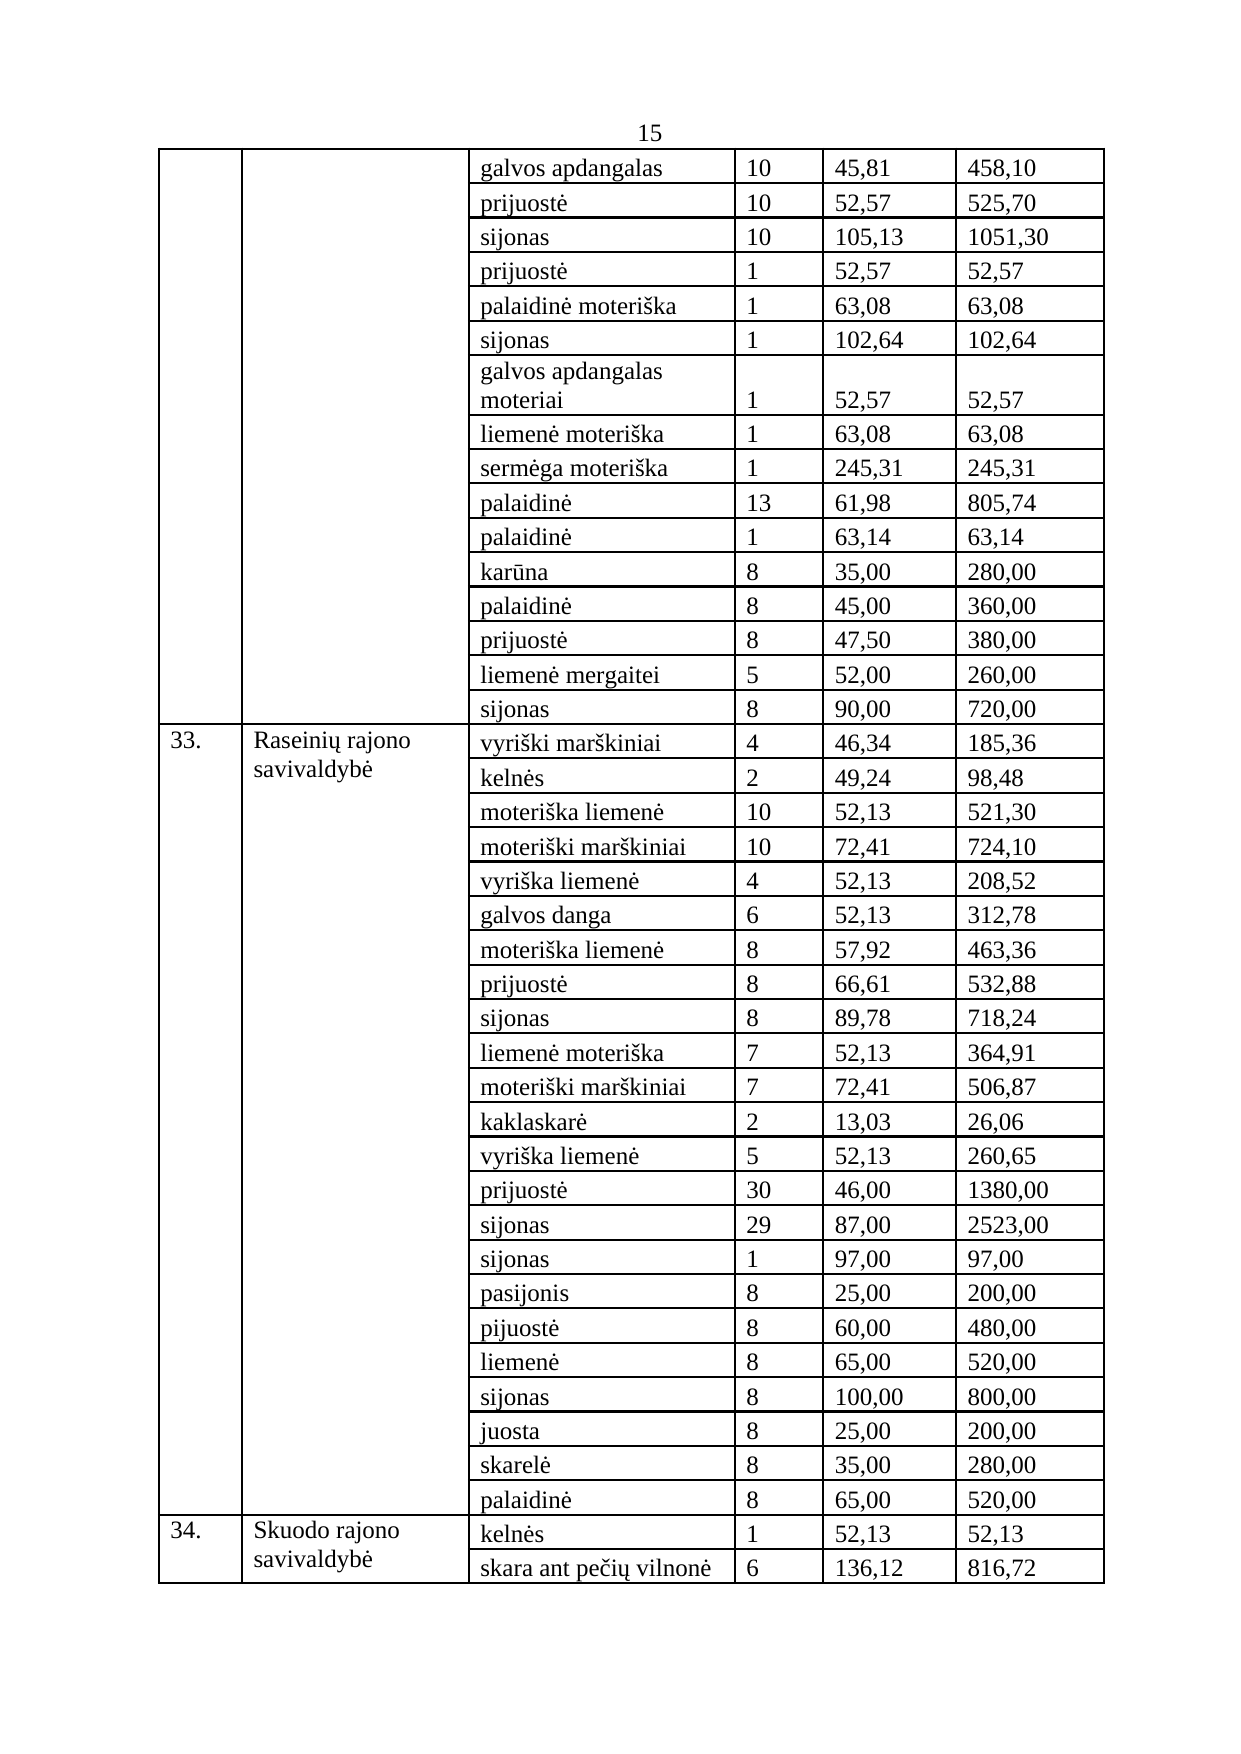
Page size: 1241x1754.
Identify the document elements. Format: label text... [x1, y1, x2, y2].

table_cell 13,03 [824, 1103, 955, 1135]
table_cell 89,78 [824, 1000, 955, 1032]
table_cell 8 [736, 588, 822, 620]
table_cell 718,24 [957, 1000, 1103, 1032]
table_cell 5 [736, 1138, 822, 1170]
table_cell 72,41 [824, 828, 955, 860]
table_cell 280,00 [957, 553, 1103, 585]
table_cell Skuodo rajono savivaldybė [243, 1516, 468, 1582]
table_cell 45,81 [824, 150, 955, 182]
table_cell vyriška liemenė [470, 1138, 734, 1170]
table_cell 25,00 [824, 1413, 955, 1445]
table_cell [160, 150, 241, 723]
table_cell 380,00 [957, 622, 1103, 654]
table_cell 10 [736, 219, 822, 251]
table_cell skara ant pečių vilnonė [470, 1550, 734, 1582]
table_cell 100,00 [824, 1378, 955, 1410]
table_cell 10 [736, 828, 822, 860]
table_cell 8 [736, 1309, 822, 1342]
table_cell vyriški marškiniai [470, 725, 734, 757]
table_cell 63,14 [824, 519, 955, 551]
table_cell 61,98 [824, 484, 955, 517]
table_cell 105,13 [824, 219, 955, 251]
table_cell 52,57 [824, 356, 955, 413]
table_cell 1 [736, 322, 822, 354]
table_cell 8 [736, 1378, 822, 1410]
table_cell 1 [736, 1516, 822, 1548]
table_cell karūna [470, 553, 734, 585]
table_cell 7 [736, 1034, 822, 1067]
table_cell 29 [736, 1206, 822, 1238]
table_cell 5 [736, 656, 822, 688]
table_cell 60,00 [824, 1309, 955, 1342]
table_cell 1380,00 [957, 1172, 1103, 1204]
table_cell 52,13 [824, 1138, 955, 1170]
table_cell sijonas [470, 1206, 734, 1238]
table_cell sijonas [470, 1000, 734, 1032]
table_cell 52,57 [824, 184, 955, 216]
table_cell 4 [736, 863, 822, 895]
table_cell sijonas [470, 219, 734, 251]
table_cell 97,00 [824, 1241, 955, 1273]
table_cell pijuostė [470, 1309, 734, 1342]
table_cell 260,65 [957, 1138, 1103, 1170]
table_cell sijonas [470, 322, 734, 354]
table_cell 1 [736, 253, 822, 285]
table_cell 47,50 [824, 622, 955, 654]
table_cell prijuostė [470, 184, 734, 216]
table_cell 4 [736, 725, 822, 757]
table_cell 480,00 [957, 1309, 1103, 1342]
table_cell 463,36 [957, 931, 1103, 963]
table_cell 6 [736, 1550, 822, 1582]
table_cell 52,13 [824, 1516, 955, 1548]
table_cell palaidinė moteriška [470, 287, 734, 319]
table_cell 260,00 [957, 656, 1103, 688]
table_cell 8 [736, 553, 822, 585]
table_cell sijonas [470, 691, 734, 723]
table_cell 1 [736, 356, 822, 413]
table_cell 13 [736, 484, 822, 517]
table_cell 46,34 [824, 725, 955, 757]
table_cell 1051,30 [957, 219, 1103, 251]
table_cell 57,92 [824, 931, 955, 963]
table_cell 46,00 [824, 1172, 955, 1204]
table_cell moteriška liemenė [470, 794, 734, 826]
table_cell 49,24 [824, 759, 955, 792]
table_cell 1 [736, 519, 822, 551]
table_cell 102,64 [957, 322, 1103, 354]
table_cell 52,00 [824, 656, 955, 688]
table_cell liemenė moteriška [470, 1034, 734, 1067]
table_cell 8 [736, 1413, 822, 1445]
table_cell 506,87 [957, 1069, 1103, 1101]
table_cell 52,13 [824, 794, 955, 826]
table_cell prijuostė [470, 253, 734, 285]
table_cell sermėga moteriška [470, 450, 734, 482]
table_cell 1 [736, 450, 822, 482]
table_cell 52,13 [957, 1516, 1103, 1548]
table_cell [243, 150, 468, 723]
table_cell 8 [736, 1447, 822, 1479]
table_cell palaidinė [470, 484, 734, 517]
table_cell moteriški marškiniai [470, 1069, 734, 1101]
table_cell 720,00 [957, 691, 1103, 723]
table_cell 1 [736, 416, 822, 448]
table_cell 2523,00 [957, 1206, 1103, 1238]
table_cell 1 [736, 287, 822, 319]
table_cell prijuostė [470, 622, 734, 654]
table_cell 8 [736, 931, 822, 963]
table_cell 33. [160, 725, 241, 1513]
table_cell 63,14 [957, 519, 1103, 551]
table_cell moteriška liemenė [470, 931, 734, 963]
table_cell 52,57 [957, 356, 1103, 413]
table_cell 8 [736, 1275, 822, 1307]
table_cell 10 [736, 184, 822, 216]
table_cell 7 [736, 1069, 822, 1101]
table_cell 532,88 [957, 966, 1103, 998]
table_cell sijonas [470, 1241, 734, 1273]
table_cell 63,08 [824, 287, 955, 319]
table_cell 136,12 [824, 1550, 955, 1582]
table_cell galvos apdangalas moteriai [470, 356, 734, 413]
table_cell 72,41 [824, 1069, 955, 1101]
table_cell 63,08 [824, 416, 955, 448]
table_cell liemenė moteriška [470, 416, 734, 448]
table_cell 52,13 [824, 897, 955, 929]
table_cell 102,64 [824, 322, 955, 354]
table_cell 65,00 [824, 1481, 955, 1513]
table_cell 245,31 [957, 450, 1103, 482]
table_cell 724,10 [957, 828, 1103, 860]
table_cell prijuostė [470, 966, 734, 998]
table_cell 312,78 [957, 897, 1103, 929]
table_cell vyriška liemenė [470, 863, 734, 895]
table_cell 52,13 [824, 863, 955, 895]
table_cell 10 [736, 150, 822, 182]
table_cell 245,31 [824, 450, 955, 482]
table_cell 280,00 [957, 1447, 1103, 1479]
table_cell 525,70 [957, 184, 1103, 216]
table_cell palaidinė [470, 1481, 734, 1513]
table_cell 87,00 [824, 1206, 955, 1238]
table_cell Raseinių rajono savivaldybė [243, 725, 468, 1513]
table_cell galvos danga [470, 897, 734, 929]
table_cell 360,00 [957, 588, 1103, 620]
table_cell 8 [736, 1344, 822, 1376]
table_cell 98,48 [957, 759, 1103, 792]
table_cell 800,00 [957, 1378, 1103, 1410]
table_cell 8 [736, 966, 822, 998]
table_cell 8 [736, 1000, 822, 1032]
table_cell liemenė [470, 1344, 734, 1376]
table_cell 458,10 [957, 150, 1103, 182]
table_cell 63,08 [957, 287, 1103, 319]
table_cell 10 [736, 794, 822, 826]
table_cell 805,74 [957, 484, 1103, 517]
table_cell 8 [736, 622, 822, 654]
table_cell 185,36 [957, 725, 1103, 757]
table_cell 200,00 [957, 1275, 1103, 1307]
table_cell 45,00 [824, 588, 955, 620]
table_cell 52,57 [824, 253, 955, 285]
table_cell kelnės [470, 1516, 734, 1548]
table_cell 200,00 [957, 1413, 1103, 1445]
table_cell 63,08 [957, 416, 1103, 448]
table_cell 1 [736, 1241, 822, 1273]
table_cell 35,00 [824, 553, 955, 585]
table_cell 2 [736, 759, 822, 792]
table_cell 521,30 [957, 794, 1103, 826]
table_cell pasijonis [470, 1275, 734, 1307]
table_cell juosta [470, 1413, 734, 1445]
table_cell 25,00 [824, 1275, 955, 1307]
table_cell galvos apdangalas [470, 150, 734, 182]
table_cell 52,57 [957, 253, 1103, 285]
table_cell skarelė [470, 1447, 734, 1479]
table_cell 364,91 [957, 1034, 1103, 1067]
table_cell 8 [736, 691, 822, 723]
table_cell sijonas [470, 1378, 734, 1410]
table_cell 520,00 [957, 1481, 1103, 1513]
table_cell prijuostė [470, 1172, 734, 1204]
table_cell moteriški marškiniai [470, 828, 734, 860]
table_cell 90,00 [824, 691, 955, 723]
table_cell 65,00 [824, 1344, 955, 1376]
table_cell liemenė mergaitei [470, 656, 734, 688]
table_cell 208,52 [957, 863, 1103, 895]
table_cell 35,00 [824, 1447, 955, 1479]
table_cell kaklaskarė [470, 1103, 734, 1135]
table_cell 2 [736, 1103, 822, 1135]
table_cell 26,06 [957, 1103, 1103, 1135]
table_cell palaidinė [470, 519, 734, 551]
table_cell 520,00 [957, 1344, 1103, 1376]
table_cell 8 [736, 1481, 822, 1513]
table_cell kelnės [470, 759, 734, 792]
table_cell 34. [160, 1516, 241, 1582]
table_cell 6 [736, 897, 822, 929]
table_cell 66,61 [824, 966, 955, 998]
table_cell 97,00 [957, 1241, 1103, 1273]
table_cell 52,13 [824, 1034, 955, 1067]
table_cell 30 [736, 1172, 822, 1204]
table_cell 816,72 [957, 1550, 1103, 1582]
table_cell palaidinė [470, 588, 734, 620]
